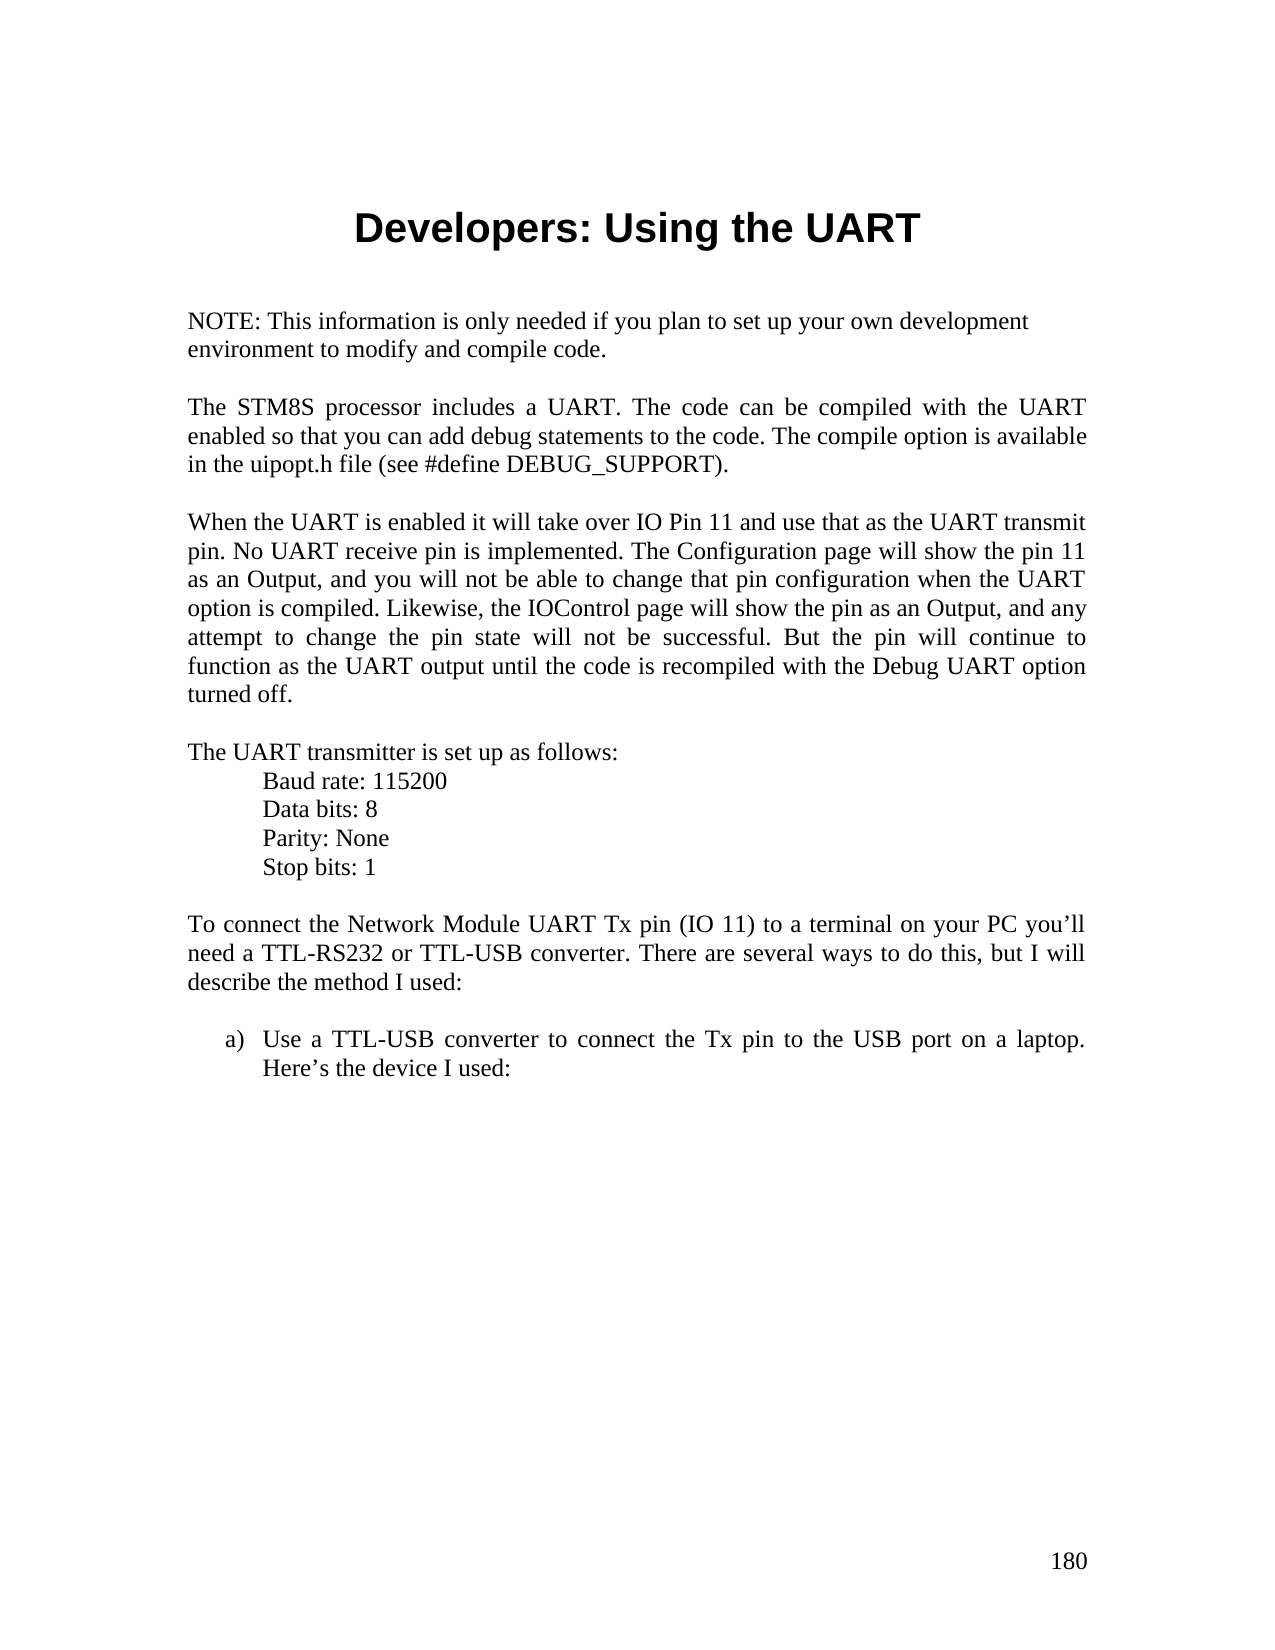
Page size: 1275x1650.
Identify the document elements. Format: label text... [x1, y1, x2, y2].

text To connect the Network Module UART Tx pin (IO 11) to a terminal on your PC you’ll need a TTL-RS232 or TTL-USB converter. There are several ways to do this, but I will describe the method I used: [187, 909, 1087, 996]
text Data bits: 8 [262, 794, 1087, 823]
list Use a TTL-USB converter to connect the Tx pin to the USB port on a laptop. Here’s the device I used: [225, 1024, 1087, 1082]
text The UART transmitter is set up as follows: [187, 737, 1087, 766]
text The STM8S processor includes a UART. The code can be compiled with the UART enabled so that you can add debug statements to the code. The compile option is available in the uipopt.h file (see #define DEBUG_SUPPORT). [187, 392, 1087, 478]
text When the UART is enabled it will take over IO Pin 11 and use that as the UART transmit pin. No UART receive pin is implemented. The Configuration page will show the pin 11 as an Output, and you will not be able to change that pin configuration when the UART option is compiled. Likewise, the IOControl page will show the pin as an Output, and any attempt to change the pin state will not be successful. But the pin will continue to function as the UART output until the code is recompiled with the Debug UART option turned off. [187, 507, 1087, 708]
subtitle Developers: Using the UART [187, 204, 1087, 252]
text Baud rate: 115200 [262, 766, 1087, 794]
text Stop bits: 1 [262, 852, 1087, 881]
text NOTE: This information is only needed if you plan to set up your own development environment to modify and compile code. [187, 306, 1087, 363]
text Parity: None [262, 823, 1087, 852]
